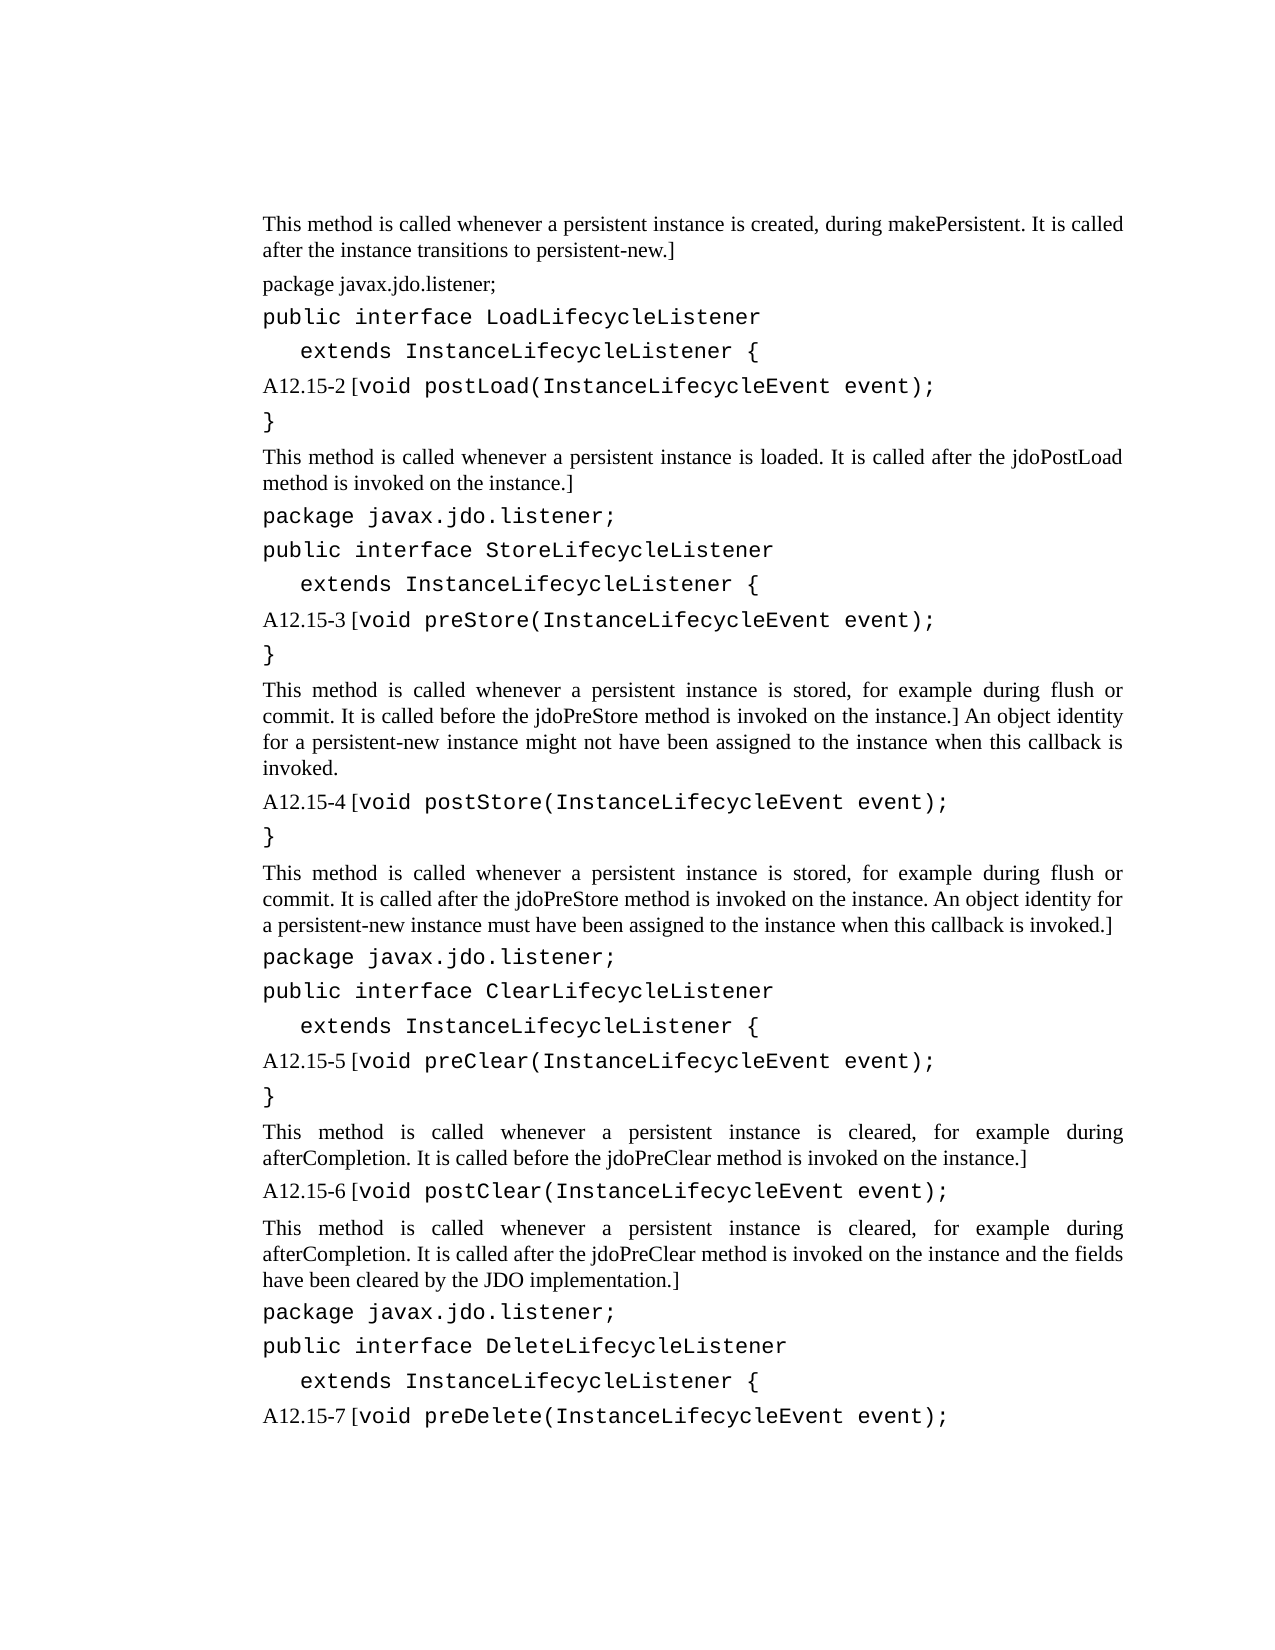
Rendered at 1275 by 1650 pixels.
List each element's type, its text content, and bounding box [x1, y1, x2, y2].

text This method is called whenever a persistent instance is cleared, for example during afterCompletion. It is called before the jdoPreClear method is invoked on the instance.] [262, 1118, 1125, 1170]
text This method is called whenever a persistent instance is created, during makePersistent. It is called after the instance transitions to persistent-new.] [262, 210, 1125, 262]
text A12.15-7 [void preDelete(InstanceLifecycleEvent event); [262, 1403, 1125, 1430]
text } [262, 642, 1125, 668]
text package javax.jdo.listener; [262, 270, 1125, 296]
text This method is called whenever a persistent instance is loaded. It is called after the jdoPostLoad method is invoked on the instance.] [262, 443, 1125, 495]
text } [262, 1083, 1125, 1109]
text } [262, 409, 1125, 435]
text package javax.jdo.listener; [262, 945, 1125, 971]
text package javax.jdo.listener; [262, 504, 1125, 530]
text A12.15-6 [void postClear(InstanceLifecycleEvent event); [262, 1178, 1125, 1205]
text A12.15-3 [void preStore(InstanceLifecycleEvent event); [262, 607, 1125, 634]
text A12.15-5 [void preClear(InstanceLifecycleEvent event); [262, 1048, 1125, 1075]
text } [262, 824, 1125, 850]
text extends InstanceLifecycleListener { [262, 1369, 1125, 1395]
text extends InstanceLifecycleListener { [262, 572, 1125, 598]
text This method is called whenever a persistent instance is cleared, for example during afterCompletion. It is called after the jdoPreClear method is invoked on the instance and the fields have been cleared by the JDO implementation.] [262, 1214, 1125, 1292]
text extends InstanceLifecycleListener { [262, 339, 1125, 365]
text A12.15-4 [void postStore(InstanceLifecycleEvent event); [262, 789, 1125, 816]
text package javax.jdo.listener; [262, 1300, 1125, 1326]
text This method is called whenever a persistent instance is stored, for example during flush or commit. It is called after the jdoPreStore method is invoked on the instance. An object identity for a persistent-new instance must have been assigned to the instance when this callback is invoked.] [262, 859, 1125, 937]
text A12.15-2 [void postLoad(InstanceLifecycleEvent event); [262, 373, 1125, 401]
text public interface DeleteLifecycleListener [262, 1334, 1125, 1361]
text public interface LoadLifecycleListener [262, 305, 1125, 331]
text extends InstanceLifecycleListener { [262, 1014, 1125, 1040]
text public interface ClearLifecycleListener [262, 979, 1125, 1006]
text This method is called whenever a persistent instance is stored, for example during flush or commit. It is called before the jdoPreStore method is invoked on the instance.] An object identity for a persistent-new instance might not have been assigned to the instance when this callback is invoked. [262, 676, 1125, 781]
text public interface StoreLifecycleListener [262, 538, 1125, 564]
